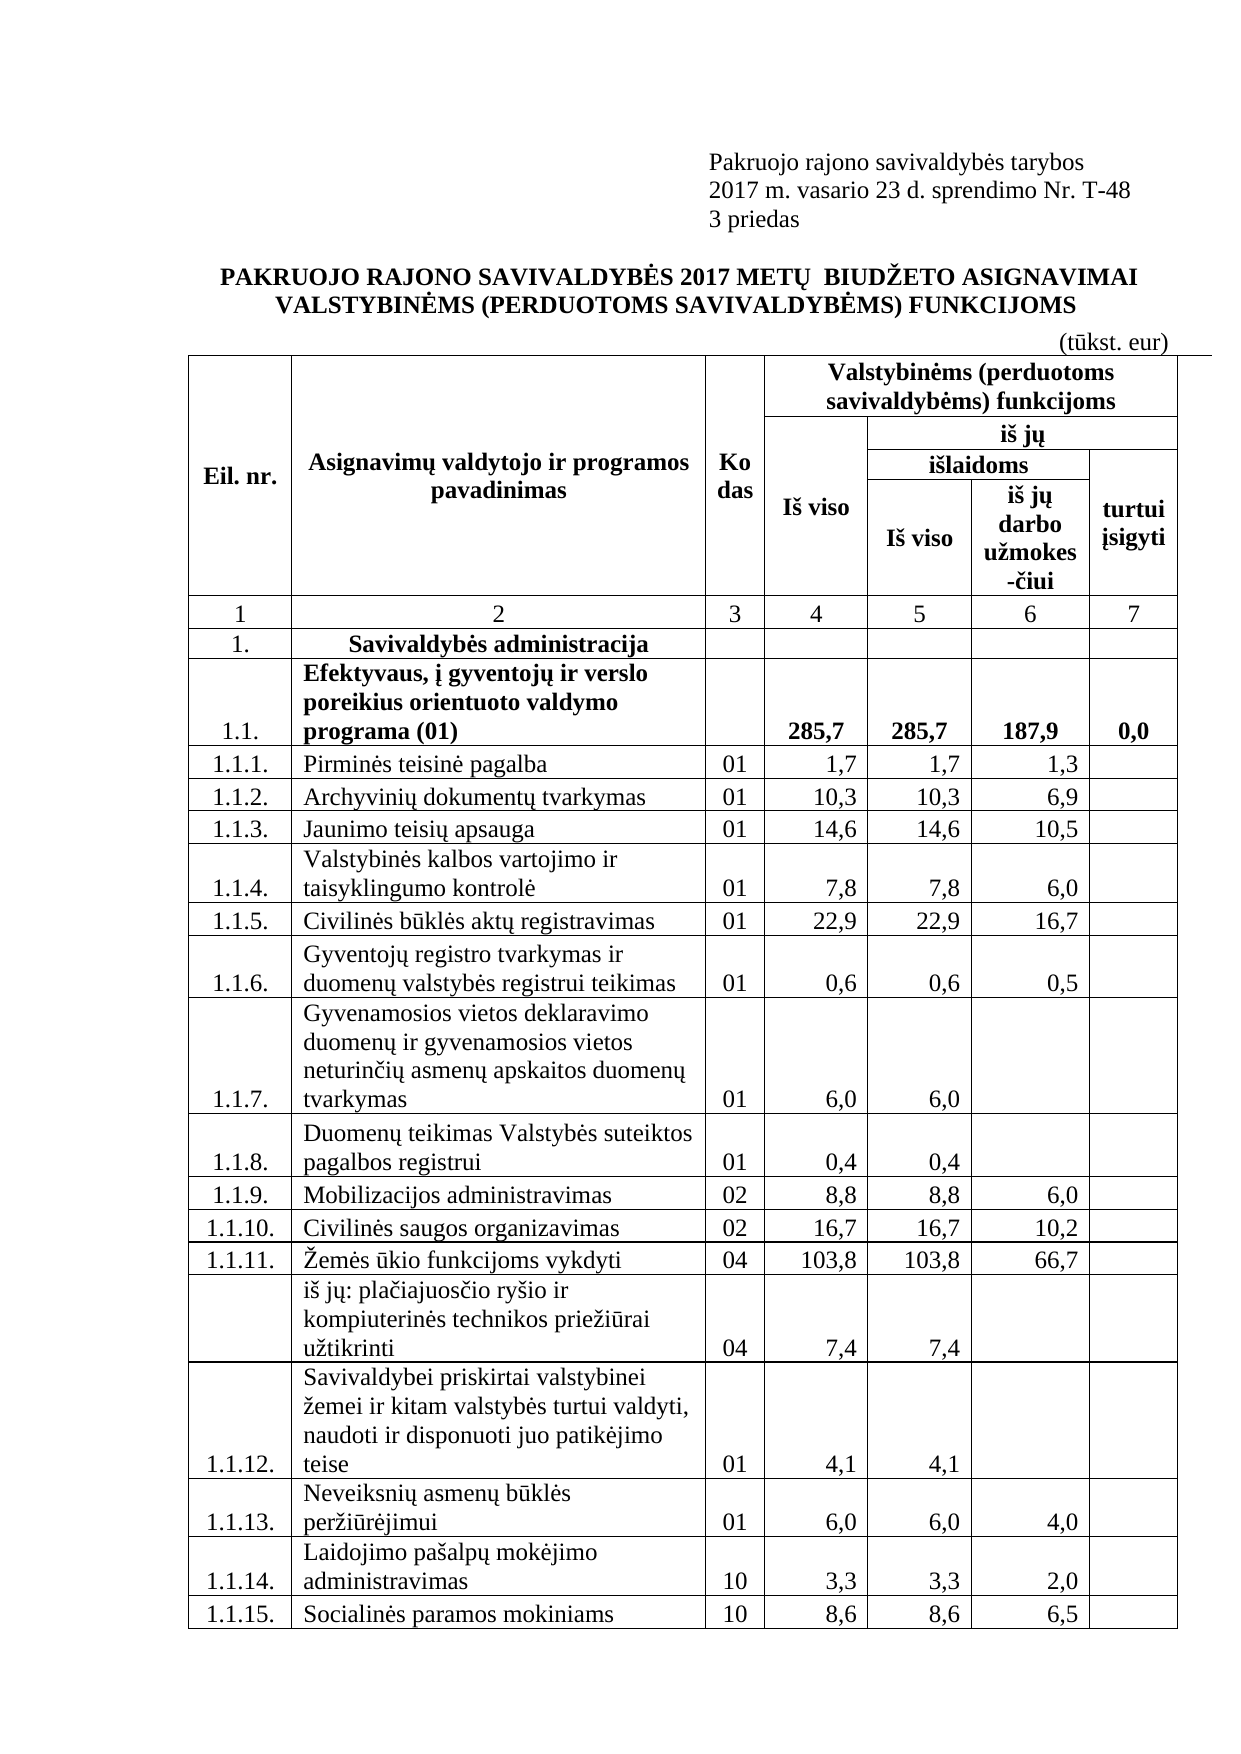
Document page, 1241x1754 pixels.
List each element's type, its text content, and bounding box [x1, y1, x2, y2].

table_cell 01 [706, 811, 764, 843]
table_cell [706, 629, 764, 657]
table_cell Eil. nr. [189, 356, 291, 595]
table_header [735, 319, 794, 355]
table_cell 1.1.15. [189, 1596, 291, 1627]
table_cell Efektyvaus, į gyventojų ir verslo poreikius orientuoto valdymo programa (01) [292, 659, 705, 745]
table_cell 1 [189, 596, 291, 628]
table_cell [1178, 1113, 1212, 1176]
table_cell 01 [706, 1363, 764, 1477]
table_cell 10,3 [765, 779, 867, 810]
table_cell 1.1.3. [189, 811, 291, 843]
table_cell Archyvinių dokumentų tvarkymas [292, 779, 705, 810]
table_cell Savivaldybei priskirtai valstybinei žemei ir kitam valstybės turtui valdyti, naudoti ir disponuoti juo patikėjimo teise [292, 1363, 705, 1477]
table_cell [1178, 1478, 1212, 1536]
table_cell 16,7 [765, 1210, 867, 1241]
table_cell Savivaldybės administracija [292, 629, 705, 657]
table_cell [1178, 416, 1212, 449]
table_cell 16,7 [868, 1210, 971, 1241]
table_cell iš jų [868, 417, 1177, 449]
table_cell 01 [706, 1479, 764, 1536]
table_cell 8,8 [868, 1177, 971, 1208]
table_cell 187,9 [972, 659, 1089, 745]
table_cell 0,6 [765, 936, 867, 997]
table_cell 01 [706, 998, 764, 1113]
table_cell [1178, 509, 1212, 595]
table_cell [706, 659, 764, 745]
table_header [819, 319, 1015, 355]
table_cell Socialinės paramos mokiniams [292, 1596, 705, 1627]
table_cell [1090, 844, 1177, 902]
table_cell 01 [706, 936, 764, 997]
table_cell 0,4 [765, 1114, 867, 1176]
table_cell [1090, 1210, 1177, 1241]
table_cell 01 [706, 1114, 764, 1176]
table_header (tūkst. eur) [1015, 319, 1212, 355]
table_cell išlaidoms [868, 450, 1089, 479]
table_cell [1090, 1275, 1177, 1361]
table_cell 14,6 [765, 811, 867, 843]
text Pakruojo rajono savivaldybės tarybos [582, 147, 1181, 176]
table_cell 103,8 [765, 1243, 867, 1274]
table_cell [1178, 479, 1212, 509]
table_cell 0,6 [868, 936, 971, 997]
table_cell 0,4 [868, 1114, 971, 1176]
table_cell [972, 1114, 1089, 1176]
table_cell [1178, 810, 1212, 843]
table_cell 14,6 [868, 811, 971, 843]
table_header [794, 319, 818, 355]
table_cell 10,5 [972, 811, 1089, 843]
table_cell [1178, 356, 1212, 416]
table_cell 1.1.12. [189, 1363, 291, 1477]
table_cell [972, 1363, 1089, 1477]
table_cell 01 [706, 844, 764, 902]
table_cell 01 [706, 746, 764, 778]
table_cell 2,0 [972, 1537, 1089, 1594]
table_cell [1178, 1209, 1212, 1241]
table_cell [1090, 811, 1177, 843]
table_cell 103,8 [868, 1243, 971, 1274]
table_cell 1,7 [868, 746, 971, 778]
table_cell 6,0 [868, 1479, 971, 1536]
table_header [277, 319, 735, 355]
table_cell 8,6 [868, 1596, 971, 1627]
table_cell 10,3 [868, 779, 971, 810]
table_cell 8,6 [765, 1596, 867, 1627]
table_cell Laidojimo pašalpų mokėjimo administravimas [292, 1537, 705, 1594]
table_cell 1.1.5. [189, 903, 291, 934]
table_cell 7,8 [868, 844, 971, 902]
table_cell Duomenų teikimas Valstybės suteiktos pagalbos registrui [292, 1114, 705, 1176]
table_cell 1.1.9. [189, 1177, 291, 1208]
table_cell [972, 1275, 1089, 1361]
table_cell iš jų: plačiajuosčio ryšio ir kompiuterinės technikos priežiūrai užtikrinti [292, 1275, 705, 1361]
table_cell 66,7 [972, 1243, 1089, 1274]
table_cell 01 [706, 903, 764, 934]
table_cell [1178, 449, 1212, 479]
table_cell 6,0 [765, 998, 867, 1113]
table_cell 10,2 [972, 1210, 1089, 1241]
table_cell [1178, 843, 1212, 902]
table_cell [189, 1275, 291, 1361]
table_cell [1090, 1479, 1177, 1536]
table_cell 7,4 [868, 1275, 971, 1361]
table_cell 5 [868, 596, 971, 628]
table_cell 285,7 [765, 659, 867, 745]
table_cell 1,3 [972, 746, 1089, 778]
table_cell [1178, 1536, 1212, 1594]
table_cell [1178, 935, 1212, 997]
table_cell [1178, 658, 1212, 745]
table_cell Žemės ūkio funkcijoms vykdyti [292, 1243, 705, 1274]
table_cell 1.1.10. [189, 1210, 291, 1241]
table_cell 01 [706, 779, 764, 810]
table_cell 1,7 [765, 746, 867, 778]
table_cell 1.1.13. [189, 1479, 291, 1536]
table_cell [1090, 1596, 1177, 1627]
table_cell turtui įsigyti [1090, 450, 1177, 595]
table_cell 3,3 [765, 1537, 867, 1594]
table_cell 0,0 [1090, 659, 1177, 745]
table_cell [1090, 1363, 1177, 1477]
table_cell 1.1.11. [189, 1243, 291, 1274]
table_cell Civilinės būklės aktų registravimas [292, 903, 705, 934]
table_cell 1.1.14. [189, 1537, 291, 1594]
table_cell 04 [706, 1243, 764, 1274]
table_cell 6,9 [972, 779, 1089, 810]
table_cell 02 [706, 1210, 764, 1241]
table_cell Neveiksnių asmenų būklės peržiūrėjimui [292, 1479, 705, 1536]
table_cell Kodas [706, 356, 764, 595]
table_cell Iš viso [868, 480, 971, 595]
table_cell 1.1. [189, 659, 291, 745]
table_cell iš jų darbo užmokes-čiui [972, 480, 1089, 595]
table_cell 1.1.1. [189, 746, 291, 778]
table_cell 10 [706, 1596, 764, 1627]
table_cell 8,8 [765, 1177, 867, 1208]
table_cell [1178, 595, 1212, 628]
table_cell [1090, 998, 1177, 1113]
table_cell Valstybinės kalbos vartojimo ir taisyklingumo kontrolė [292, 844, 705, 902]
table_cell Valstybinėms (perduotoms savivaldybėms) funkcijoms [765, 356, 1177, 416]
table_cell 22,9 [765, 903, 867, 934]
table_cell 3 [706, 596, 764, 628]
table_cell 4,0 [972, 1479, 1089, 1536]
table_cell 6,5 [972, 1596, 1089, 1627]
table_cell [1090, 779, 1177, 810]
table_cell 1.1.8. [189, 1114, 291, 1176]
table_cell 6,0 [972, 844, 1089, 902]
table_cell [1090, 1114, 1177, 1176]
table_cell 0,5 [972, 936, 1089, 997]
table_cell [1178, 628, 1212, 657]
table_cell [1090, 746, 1177, 778]
table_cell 7,8 [765, 844, 867, 902]
table_cell 2 [292, 596, 705, 628]
text PAKRUOJO RAJONO SAVIVALDYBĖS 2017 METŲ BIUDŽETO ASIGNAVIMAI VALSTYBINĖMS (PERDUOTOMS SAVIVALDYBĖMS) FUNKCIJOMS [177, 262, 1181, 319]
table_cell 285,7 [868, 659, 971, 745]
table_cell [972, 629, 1089, 657]
table_cell Civilinės saugos organizavimas [292, 1210, 705, 1241]
table_cell [1178, 745, 1212, 778]
table_cell Mobilizacijos administravimas [292, 1177, 705, 1208]
table_cell [1178, 778, 1212, 810]
table_cell [1178, 1176, 1212, 1208]
table_cell 6,0 [972, 1177, 1089, 1208]
table_header [189, 319, 277, 355]
table_cell 4,1 [765, 1363, 867, 1477]
text 2017 m. vasario 23 d. sprendimo Nr. T-48 [582, 176, 1181, 204]
table_cell [1178, 1274, 1212, 1361]
table_cell 10 [706, 1537, 764, 1594]
table_cell 3,3 [868, 1537, 971, 1594]
table_cell Gyventojų registro tvarkymas ir duomenų valstybės registrui teikimas [292, 936, 705, 997]
table_cell 7,4 [765, 1275, 867, 1361]
table_cell [1178, 997, 1212, 1113]
table_cell 16,7 [972, 903, 1089, 934]
table_cell [765, 629, 867, 657]
table_cell [1178, 1595, 1212, 1627]
table_cell 6 [972, 596, 1089, 628]
table_cell Gyvenamosios vietos deklaravimo duomenų ir gyvenamosios vietos neturinčių asmenų apskaitos duomenų tvarkymas [292, 998, 705, 1113]
table_cell Jaunimo teisių apsauga [292, 811, 705, 843]
table_cell [868, 629, 971, 657]
table_cell 04 [706, 1275, 764, 1361]
table_cell 22,9 [868, 903, 971, 934]
table_cell 1. [189, 629, 291, 657]
table_cell [972, 998, 1089, 1113]
table_cell [1178, 1241, 1212, 1274]
table_cell Asignavimų valdytojo ir programos pavadinimas [292, 356, 705, 595]
table_cell 02 [706, 1177, 764, 1208]
table_cell [1090, 1243, 1177, 1274]
table_cell [1090, 1537, 1177, 1594]
table_cell [1178, 1361, 1212, 1477]
text 3 priedas [582, 204, 1181, 233]
table_cell 4,1 [868, 1363, 971, 1477]
table_cell 4 [765, 596, 867, 628]
table_cell 6,0 [868, 998, 971, 1113]
table_cell 1.1.7. [189, 998, 291, 1113]
table_cell Iš viso [765, 417, 867, 595]
table_cell 1.1.4. [189, 844, 291, 902]
table_cell 6,0 [765, 1479, 867, 1536]
table_cell 1.1.2. [189, 779, 291, 810]
table_cell Pirminės teisinė pagalba [292, 746, 705, 778]
table_cell 1.1.6. [189, 936, 291, 997]
table_cell [1090, 1177, 1177, 1208]
table_cell [1178, 902, 1212, 934]
table_cell [1090, 629, 1177, 657]
table_cell [1090, 903, 1177, 934]
table_cell 7 [1090, 596, 1177, 628]
table_cell [1090, 936, 1177, 997]
